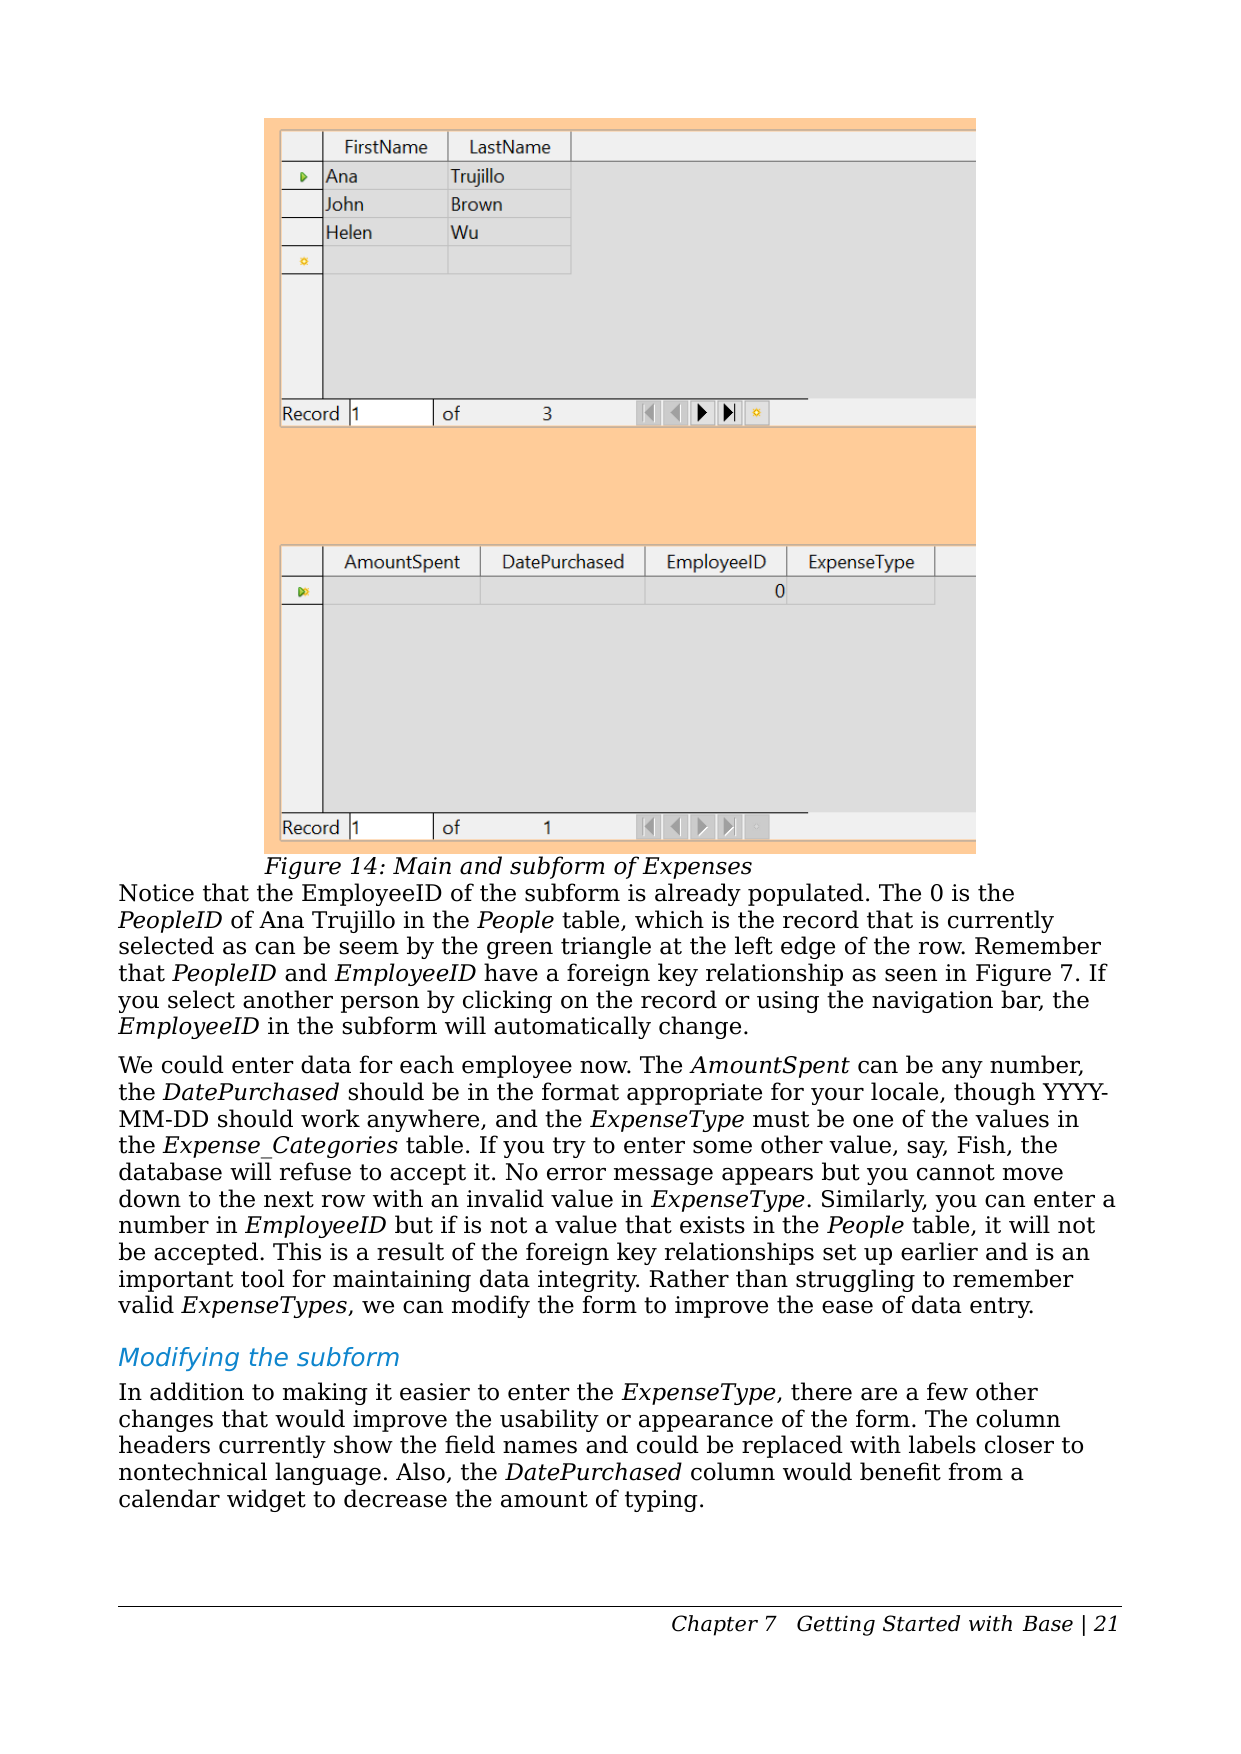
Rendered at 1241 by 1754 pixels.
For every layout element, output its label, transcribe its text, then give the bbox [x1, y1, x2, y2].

text Figure 14: Main and subform of Expenses [264, 854, 976, 880]
text Notice that the EmployeeID of the subform is already populated. The 0 is the PeopleID of Ana Trujillo in the People table, which is the record that is currently selected as can be seem by the green triangle at the left edge of the row. Remember that PeopleID and EmployeeID have a foreign key relationship as seen in Figure 7. If you select another person by clicking on the record or using the navigation bar, the EmployeeID in the subform will automatically change. [118, 854, 1122, 1040]
text We could enter data for each employee now. The AmountSpent can be any number, the DatePurchased should be in the format appropriate for your locale, though YYYY-MM-DD should work anywhere, and the ExpenseType must be one of the values in the Expense_Categories table. If you try to enter some other value, say, Fish, the database will refuse to accept it. No error message appears but you cannot move down to the next row with an invalid value in ExpenseType. Similarly, you can enter a number in EmployeeID but if is not a value that exists in the People table, it will not be accepted. This is a result of the foreign key relationships set up earlier and is an important tool for maintaining data integrity. Rather than struggling to remember valid ExpenseTypes, we can modify the form to improve the ease of data entry. [118, 1053, 1122, 1319]
subtitle Modifying the subform [118, 1344, 1122, 1373]
picture [264, 118, 976, 854]
text In addition to making it easier to enter the ExpenseType, there are a few other changes that would improve the usability or appearance of the form. The column headers currently show the field names and could be replaced with labels closer to nontechnical language. Also, the DatePurchased column would benefit from a calendar widget to decrease the amount of typing. [118, 1379, 1122, 1513]
